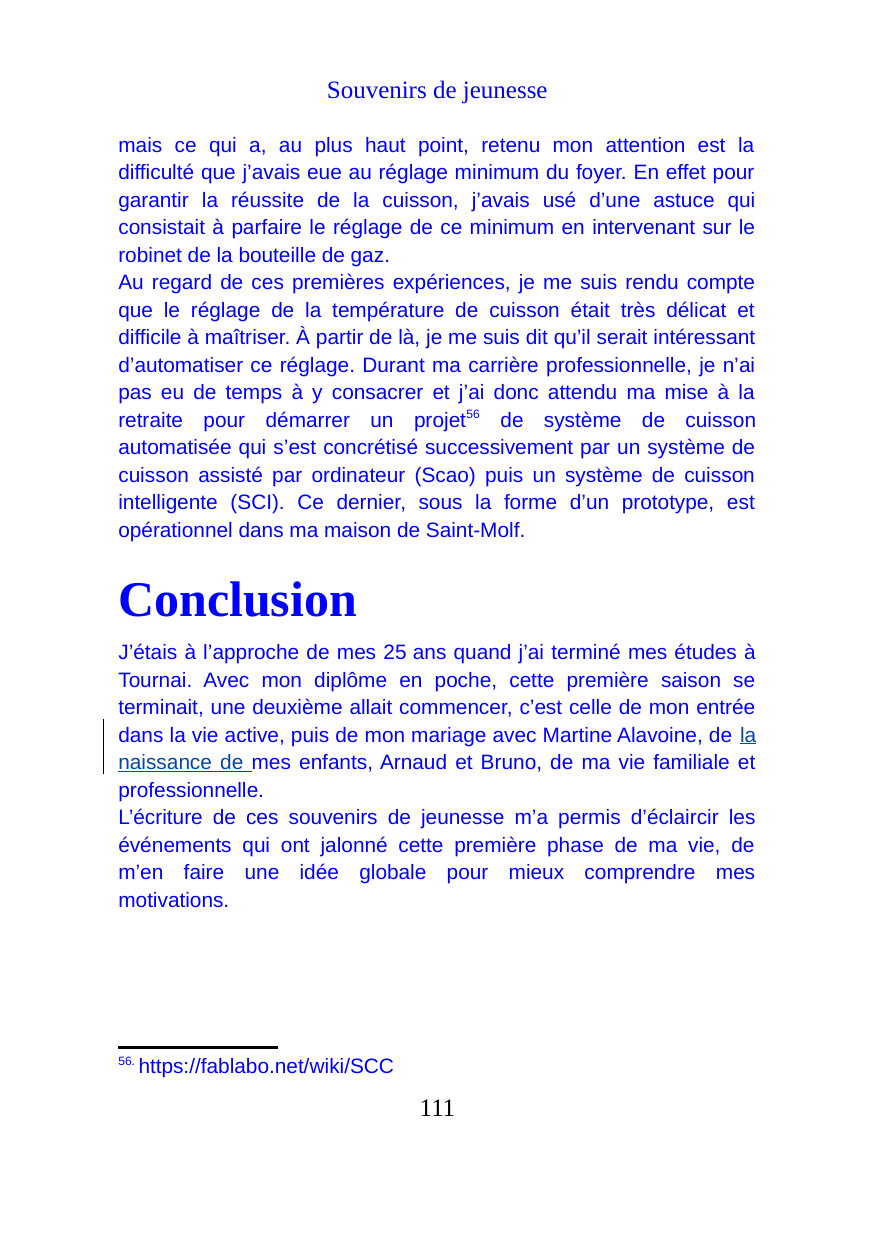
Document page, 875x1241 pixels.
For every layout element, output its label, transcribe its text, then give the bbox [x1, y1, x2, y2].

subtitle Conclusion [118, 570, 756, 627]
text L’écriture de ces souvenirs de jeunesse m’a permis d’éclaircir les événements qui ont jalonné cette première phase de ma vie, de m’en faire une idée globale pour mieux comprendre mes motivations. [118, 805, 756, 911]
text mais ce qui a, au plus haut point, retenu mon attention est la difficulté que j’avais eue au réglage minimum du foyer. En effet pour garantir la réussite de la cuisson, j’avais usé d’une astuce qui consistait à parfaire le réglage de ce minimum en intervenant sur le robinet de la bouteille de gaz. [118, 132, 756, 266]
text https://fablabo.net/wiki/SCC [118, 1053, 756, 1077]
text J’étais à l’approche de mes 25 ans quand j’ai terminé mes études à Tournai. Avec mon diplôme en poche, cette première saison se terminait, une deuxième allait commencer, c’est celle de mon entrée dans la vie active, puis de mon mariage avec Martine Alavoine, de la naissance de mes enfants, Arnaud et Bruno, de ma vie familiale et professionnelle. [118, 640, 756, 801]
text Au regard de ces premières expériences, je me suis rendu compte que le réglage de la température de cuisson était très délicat et difficile à maîtriser. À partir de là, je me suis dit qu’il serait intéressant d’automatiser ce réglage. Durant ma carrière professionnelle, je n’ai pas eu de temps à y consacrer et j’ai donc attendu ma mise à la retraite pour démarrer un projet de système de cuisson automatisée qui s’est concrétisé successivement par un système de cuisson assisté par ordinateur (Scao) puis un système de cuisson intelligente (SCI). Ce dernier, sous la forme d’un prototype, est opérationnel dans ma maison de Saint-Molf. [118, 270, 756, 541]
